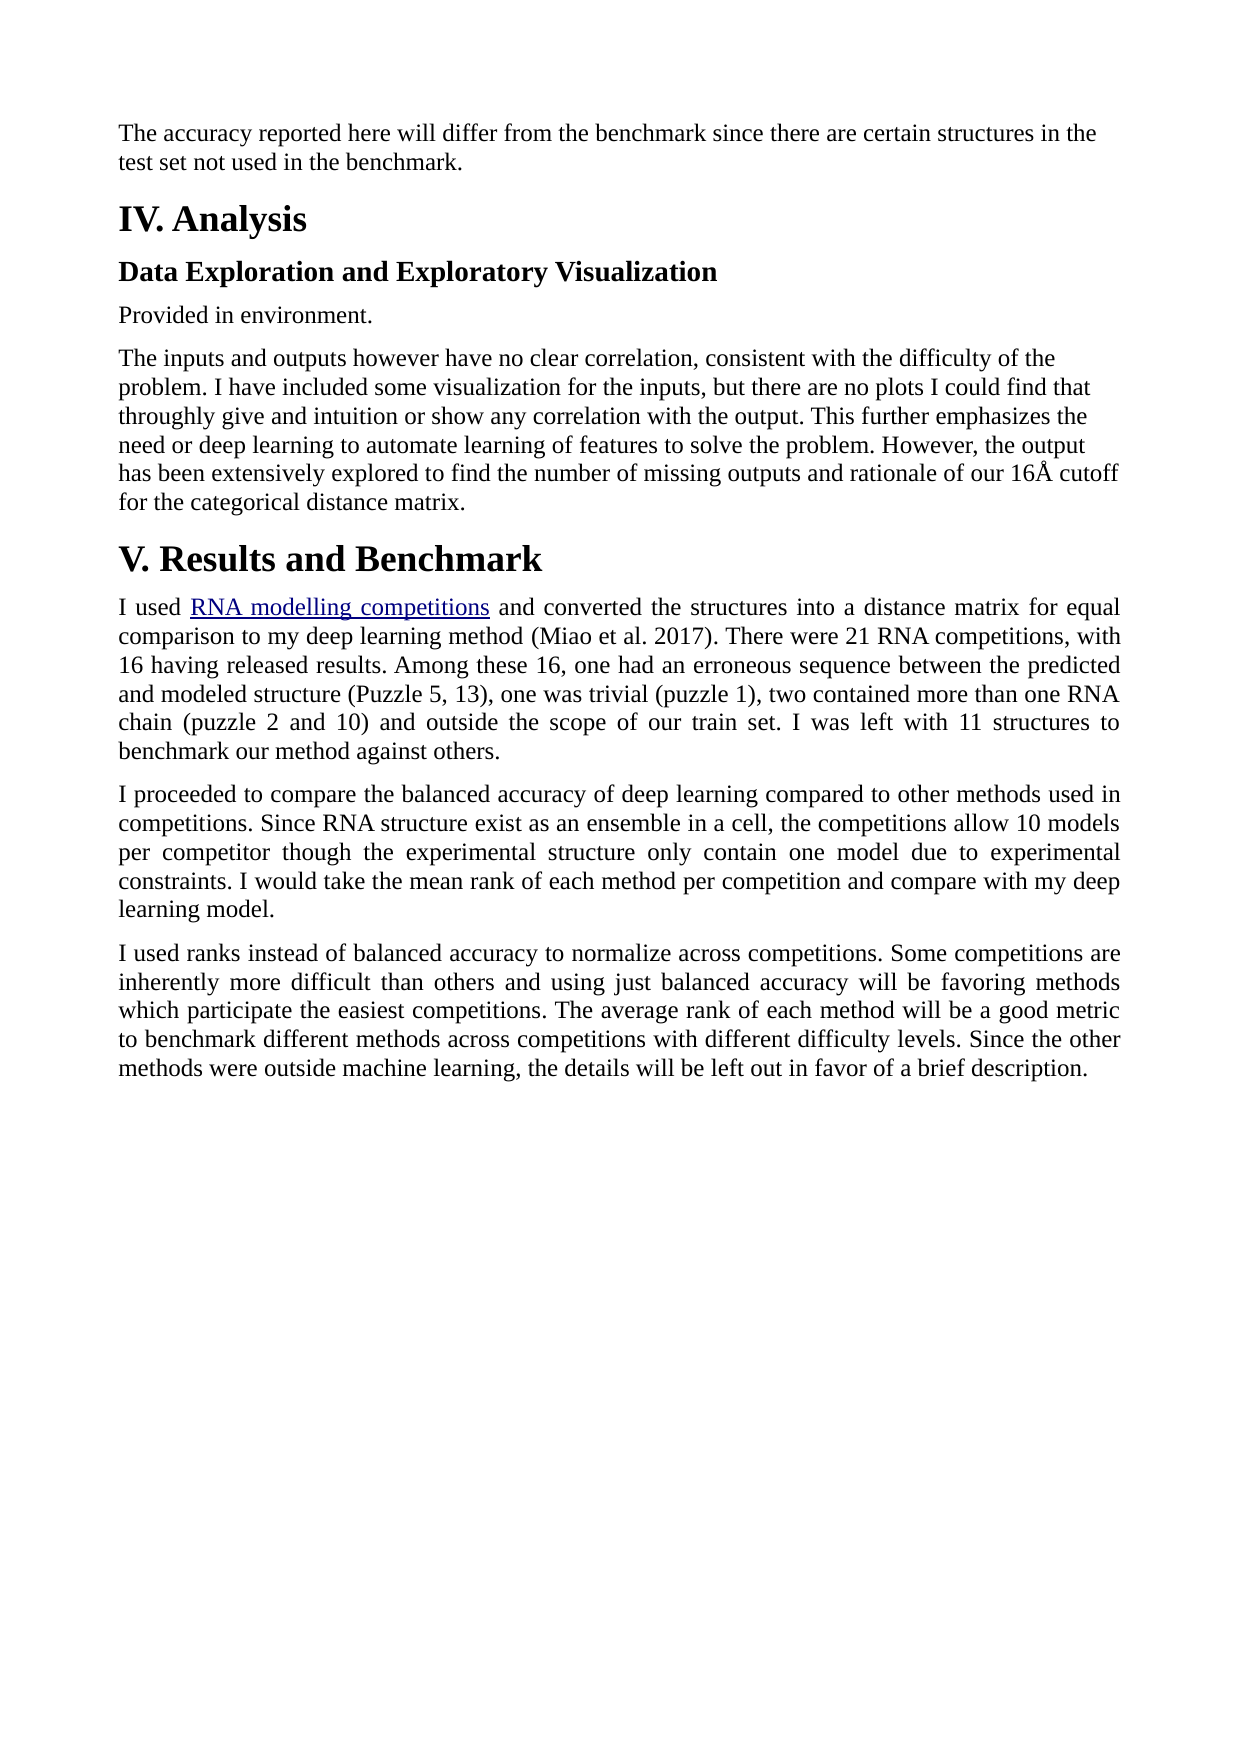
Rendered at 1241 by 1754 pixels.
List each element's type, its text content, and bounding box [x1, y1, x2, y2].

text The accuracy reported here will differ from the benchmark since there are certain structures in the test set not used in the benchmark. [118, 118, 1122, 176]
subtitle IV. Analysis [118, 196, 1122, 239]
text Provided in environment. [118, 300, 1122, 329]
text The inputs and outputs however have no clear correlation, consistent with the difficulty of the problem. I have included some visualization for the inputs, but there are no plots I could find that throughly give and intuition or show any correlation with the output. This further emphasizes the need or deep learning to automate learning of features to solve the problem. However, the output has been extensively explored to find the number of missing outputs and rationale of our 16Å cutoff for the categorical distance matrix. [118, 343, 1122, 516]
subtitle Data Exploration and Exploratory Visualization [118, 254, 1122, 288]
text I used ranks instead of balanced accuracy to normalize across competitions. Some competitions are inherently more difficult than others and using just balanced accuracy will be favoring methods which participate the easiest competitions. The average rank of each method will be a good metric to benchmark different methods across competitions with different difficulty levels. Since the other methods were outside machine learning, the details will be left out in favor of a brief description. [118, 938, 1122, 1082]
text I proceeded to compare the balanced accuracy of deep learning compared to other methods used in competitions. Since RNA structure exist as an ensemble in a cell, the competitions allow 10 models per competitor though the experimental structure only contain one model due to experimental constraints. I would take the mean rank of each method per competition and compare with my deep learning model. [118, 779, 1122, 923]
text I used RNA modelling competitions and converted the structures into a distance matrix for equal comparison to my deep learning method (Miao et al. 2017). There were 21 RNA competitions, with 16 having released results. Among these 16, one had an erroneous sequence between the predicted and modeled structure (Puzzle 5, 13), one was trivial (puzzle 1), two contained more than one RNA chain (puzzle 2 and 10) and outside the scope of our train set. I was left with 11 structures to benchmark our method against others. [118, 592, 1122, 765]
subtitle V. Results and Benchmark [118, 537, 1122, 580]
